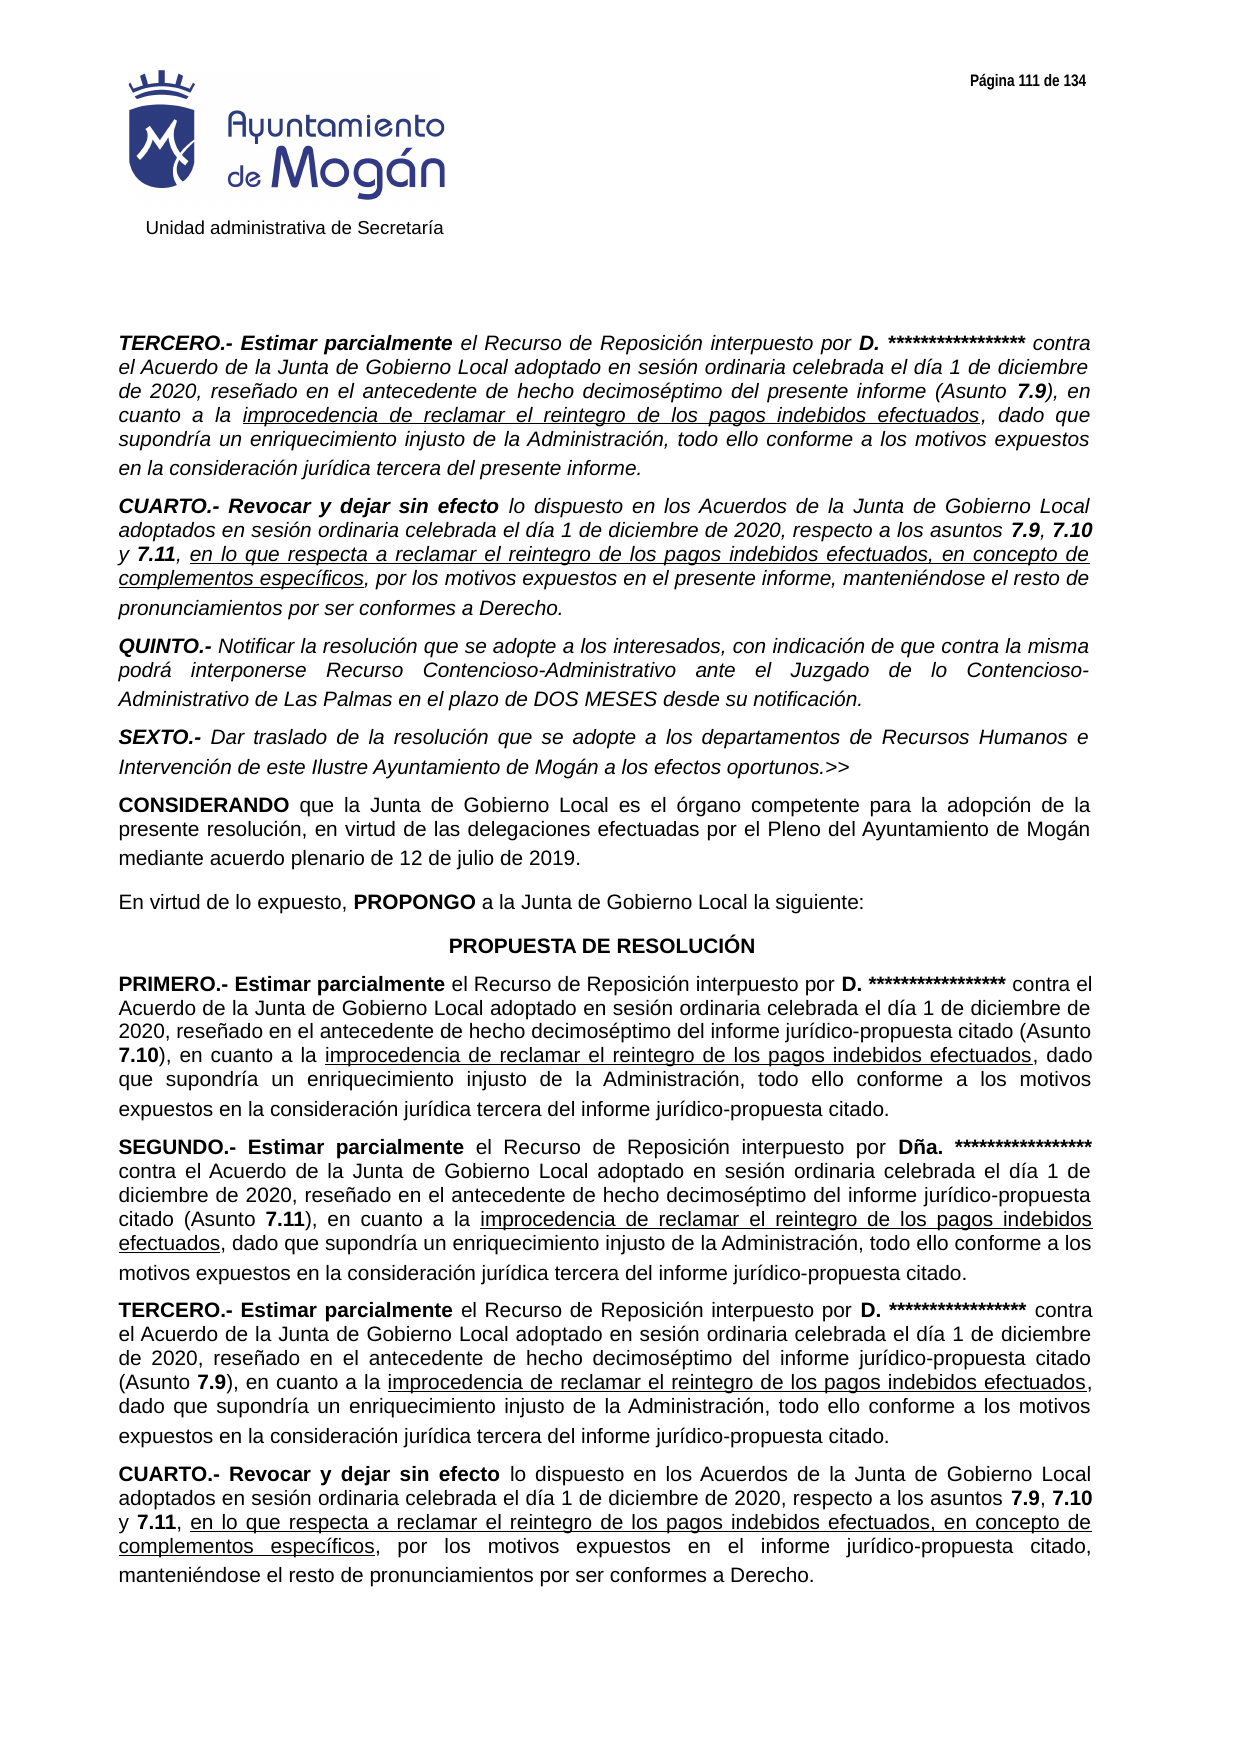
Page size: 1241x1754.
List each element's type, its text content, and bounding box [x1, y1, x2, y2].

text TERCERO.- Estimar parcialmente el Recurso de Reposición interpuesto por D. ***************** contra el Acuerdo de la Junta de Gobierno Local adoptado en sesión ordinaria celebrada el día 1 de diciembre de 2020, reseñado en el antecedente de hecho decimoséptimo del informe jurídico-propuesta citado (Asunto 7.9), en cuanto a la improcedencia de reclamar el reintegro de los pagos indebidos efectuados, dado que supondría un enriquecimiento injusto de la Administración, todo ello conforme a los motivos expuestos en la consideración jurídica tercera del informe jurídico-propuesta citado. [118, 1298, 1092, 1449]
text SEXTO.- Dar traslado de la resolución que se adopte a los departamentos de Recursos Humanos e Intervención de este Ilustre Ayuntamiento de Mogán a los efectos oportunos.>> [118, 725, 1092, 780]
text PRIMERO.- Estimar parcialmente el Recurso de Reposición interpuesto por D. ***************** contra el Acuerdo de la Junta de Gobierno Local adoptado en sesión ordinaria celebrada el día 1 de diciembre de 2020, reseñado en el antecedente de hecho decimoséptimo del informe jurídico-propuesta citado (Asunto 7.10), en cuanto a la improcedencia de reclamar el reintegro de los pagos indebidos efectuados, dado que supondría un enriquecimiento injusto de la Administración, todo ello conforme a los motivos expuestos en la consideración jurídica tercera del informe jurídico-propuesta citado. [118, 971, 1092, 1122]
text SEGUNDO.- Estimar parcialmente el Recurso de Reposición interpuesto por Dña. ***************** contra el Acuerdo de la Junta de Gobierno Local adoptado en sesión ordinaria celebrada el día 1 de diciembre de 2020, reseñado en el antecedente de hecho decimoséptimo del informe jurídico-propuesta citado (Asunto 7.11), en cuanto a la improcedencia de reclamar el reintegro de los pagos indebidos efectuados, dado que supondría un enriquecimiento injusto de la Administración, todo ello conforme a los motivos expuestos en la consideración jurídica tercera del informe jurídico-propuesta citado. [118, 1135, 1092, 1286]
text CUARTO.- Revocar y dejar sin efecto lo dispuesto en los Acuerdos de la Junta de Gobierno Local adoptados en sesión ordinaria celebrada el día 1 de diciembre de 2020, respecto a los asuntos 7.9, 7.10 y 7.11, en lo que respecta a reclamar el reintegro de los pagos indebidos efectuados, en concepto de complementos específicos, por los motivos expuestos en el presente informe, manteniéndose el resto de pronunciamientos por ser conformes a Derecho. [118, 494, 1092, 621]
text QUINTO.- Notificar la resolución que se adopte a los interesados, con indicación de que contra la misma podrá interponerse Recurso Contencioso-Administrativo ante el Juzgado de lo Contencioso-Administrativo de Las Palmas en el plazo de DOS MESES desde su notificación. [118, 633, 1092, 712]
picture [128, 70, 445, 206]
text PROPUESTA DE RESOLUCIÓN [118, 928, 1092, 959]
text CUARTO.- Revocar y dejar sin efecto lo dispuesto en los Acuerdos de la Junta de Gobierno Local adoptados en sesión ordinaria celebrada el día 1 de diciembre de 2020, respecto a los asuntos 7.9, 7.10 y 7.11, en lo que respecta a reclamar el reintegro de los pagos indebidos efectuados, en concepto de complementos específicos, por los motivos expuestos en el informe jurídico-propuesta citado, manteniéndose el resto de pronunciamientos por ser conformes a Derecho. [118, 1462, 1092, 1589]
text En virtud de lo expuesto, PROPONGO a la Junta de Gobierno Local la siguiente: [118, 884, 1092, 915]
text TERCERO.- Estimar parcialmente el Recurso de Reposición interpuesto por D. ***************** contra el Acuerdo de la Junta de Gobierno Local adoptado en sesión ordinaria celebrada el día 1 de diciembre de 2020, reseñado en el antecedente de hecho decimoséptimo del presente informe (Asunto 7.9), en cuanto a la improcedencia de reclamar el reintegro de los pagos indebidos efectuados, dado que supondría un enriquecimiento injusto de la Administración, todo ello conforme a los motivos expuestos en la consideración jurídica tercera del presente informe. [118, 331, 1092, 481]
text CONSIDERANDO que la Junta de Gobierno Local es el órgano competente para la adopción de la presente resolución, en virtud de las delegaciones efectuadas por el Pleno del Ayuntamiento de Mogán mediante acuerdo plenario de 12 de julio de 2019. [118, 793, 1092, 872]
